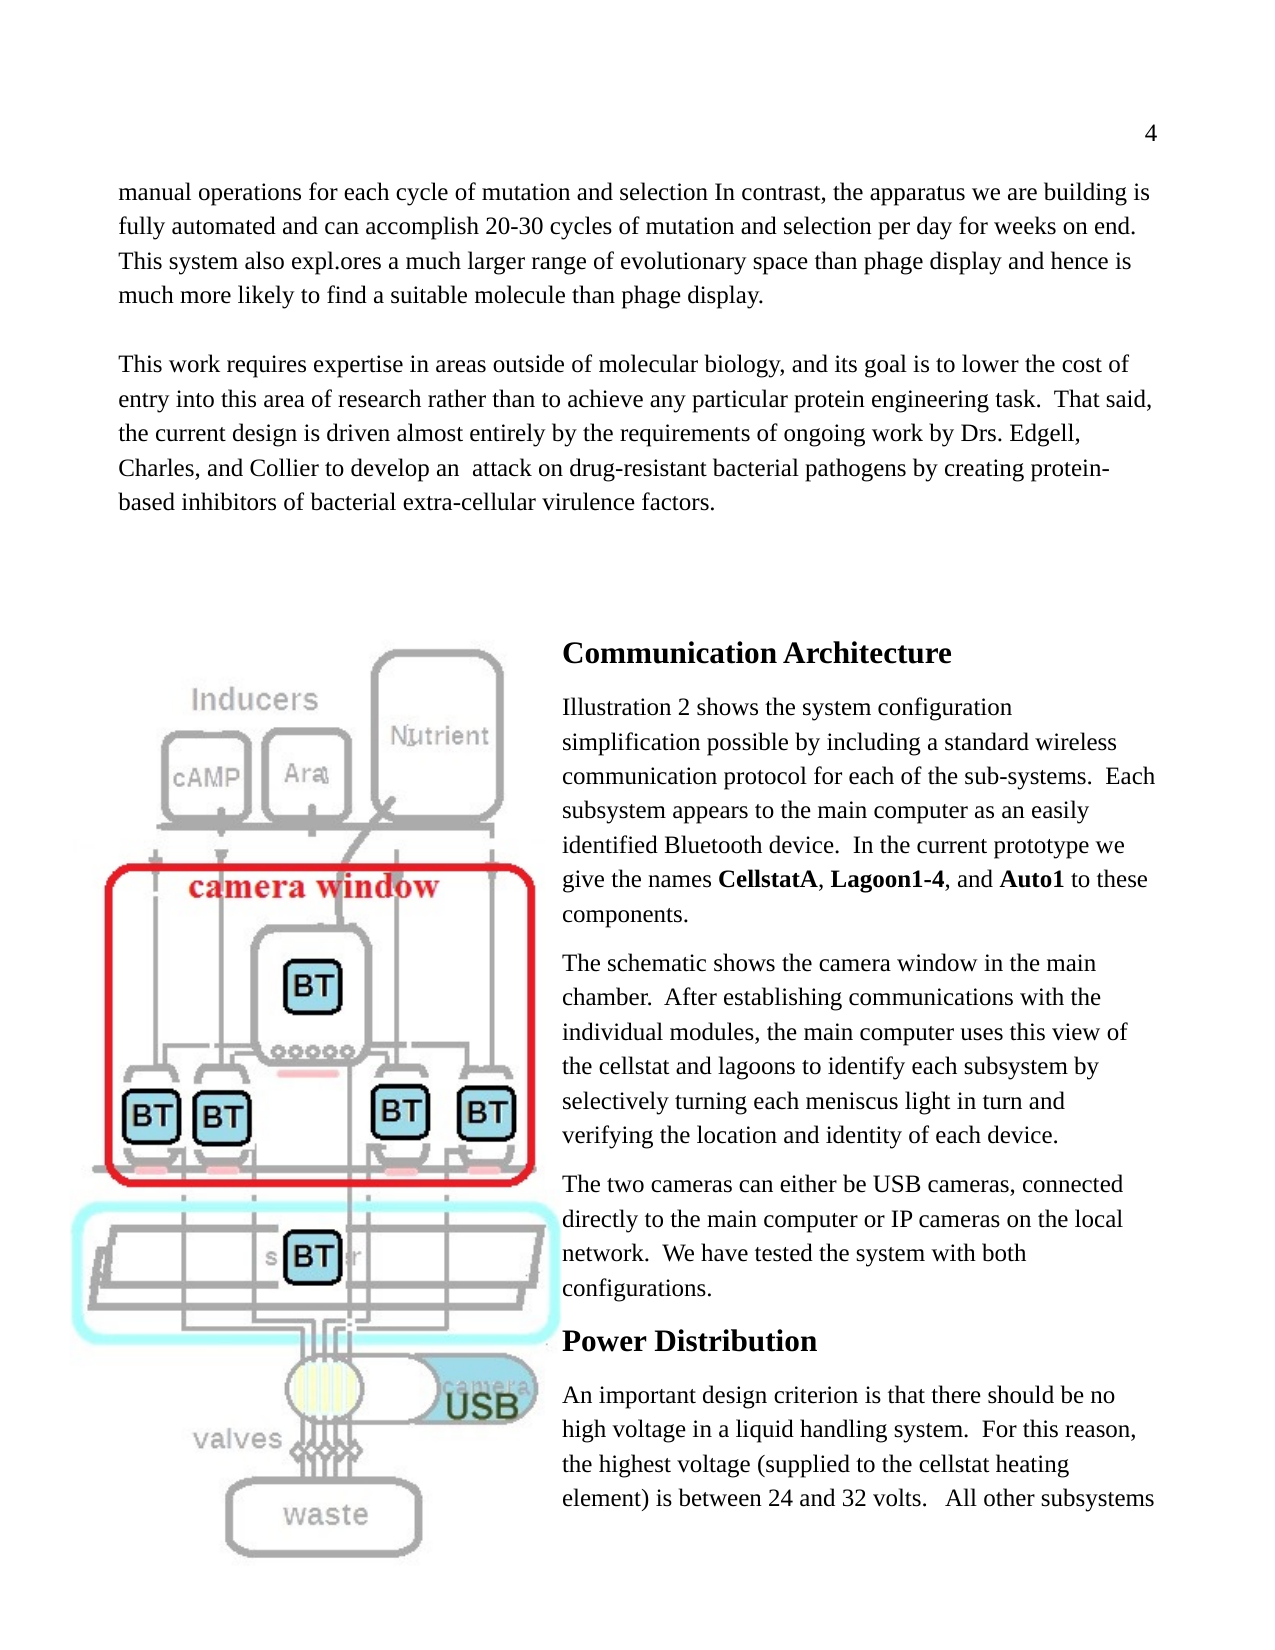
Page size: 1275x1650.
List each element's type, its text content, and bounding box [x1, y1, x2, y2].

text Illustration 2 shows the system configuration simplification possible by including a standard wireless communication protocol for each of the sub-systems. Each subsystem appears to the main computer as an easily identified Bluetooth device. In the current prototype we give the names CellstatA, Lagoon1-4, and Auto1 to these components. [562, 692, 1157, 928]
picture [69, 615, 562, 1569]
text The two cameras can either be USB cameras, connected directly to the main computer or IP cameras on the local network. We have tested the system with both configurations. [562, 1169, 1157, 1302]
text manual operations for each cycle of mutation and selection In contrast, the apparatus we are building is fully automated and can accomplish 20-30 cycles of mutation and selection per day for weeks on end. This system also expl.ores a much larger range of evolutionary space than phage display and hence is much more likely to find a suitable molecule than phage display. This work requires expertise in areas outside of molecular biology, and its goal is to lower the cost of entry into this area of research rather than to achieve any particular protein engineering task. That said, the current design is driven almost entirely by the requirements of ongoing work by Drs. Edgell, Charles, and Collier to develop an attack on drug-resistant bacterial pathogens by creating protein-based inhibitors of bacterial extra-cellular virulence factors. [118, 177, 1157, 516]
text Communication Architecture [562, 634, 1157, 670]
text Power Distribution [562, 1322, 1157, 1358]
text An important design criterion is that there should be no high voltage in a liquid handling system. For this reason, the highest voltage (supplied to the cellstat heating element) is between 24 and 32 volts. All other subsystems [562, 1380, 1157, 1512]
text The schematic shows the camera window in the main chamber. After establishing communications with the individual modules, the main computer uses this view of the cellstat and lagoons to identify each subsystem by selectively turning each meniscus light in turn and verifying the location and identity of each device. [562, 948, 1157, 1149]
